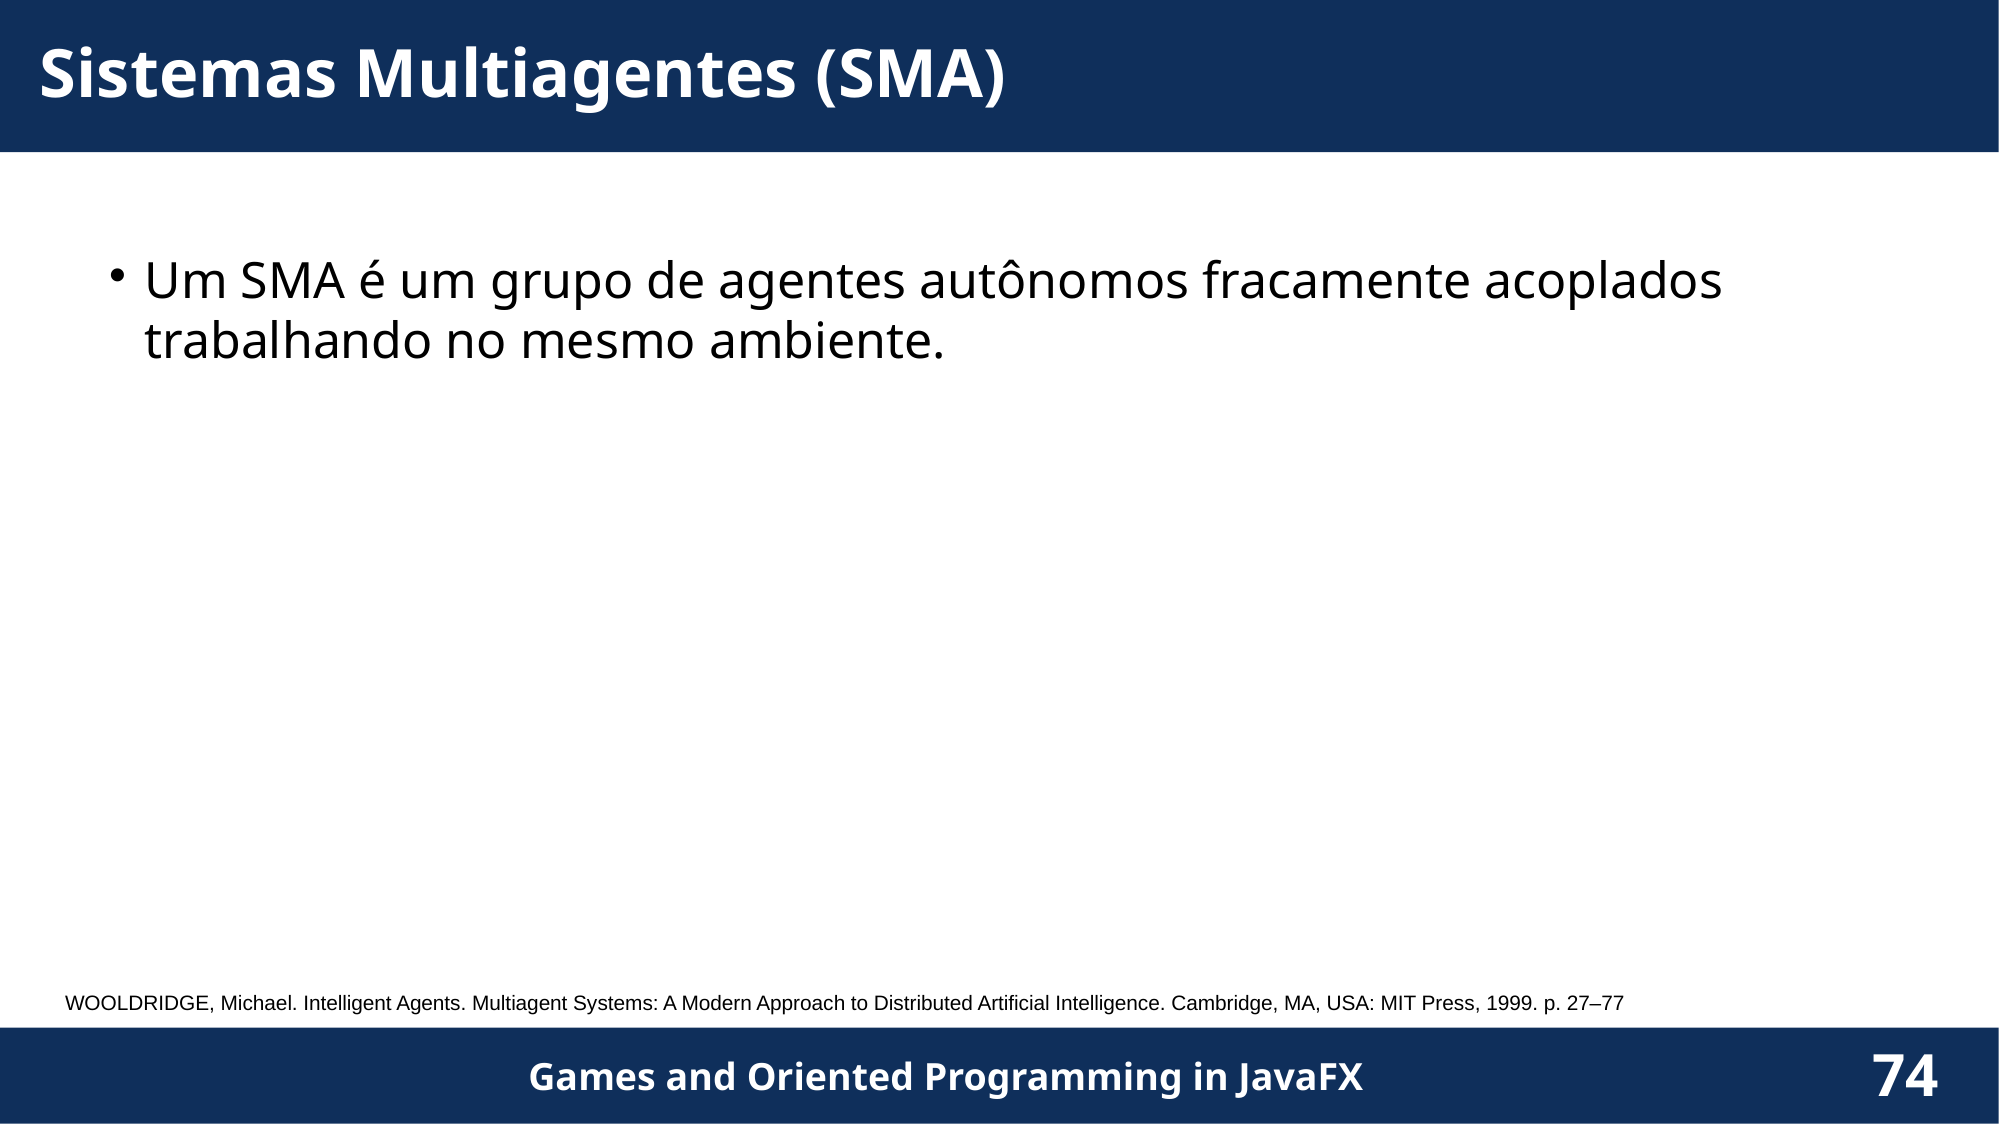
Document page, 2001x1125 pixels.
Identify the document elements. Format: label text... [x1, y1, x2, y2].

text_box Sistemas Multiagentes (SMA) [25, 23, 1999, 119]
text_box WOOLDRIDGE, Michael. Intelligent Agents. Multiagent Systems: A Modern Approach to Distributed Artificial Intelligence. Cambridge, MA, USA: MIT Press, 1999. p. 27–77 [50, 982, 1969, 1023]
text_box Um SMA é um grupo de agentes autônomos fracamente acoplados trabalhando no mesmo ambiente. [94, 181, 1819, 377]
